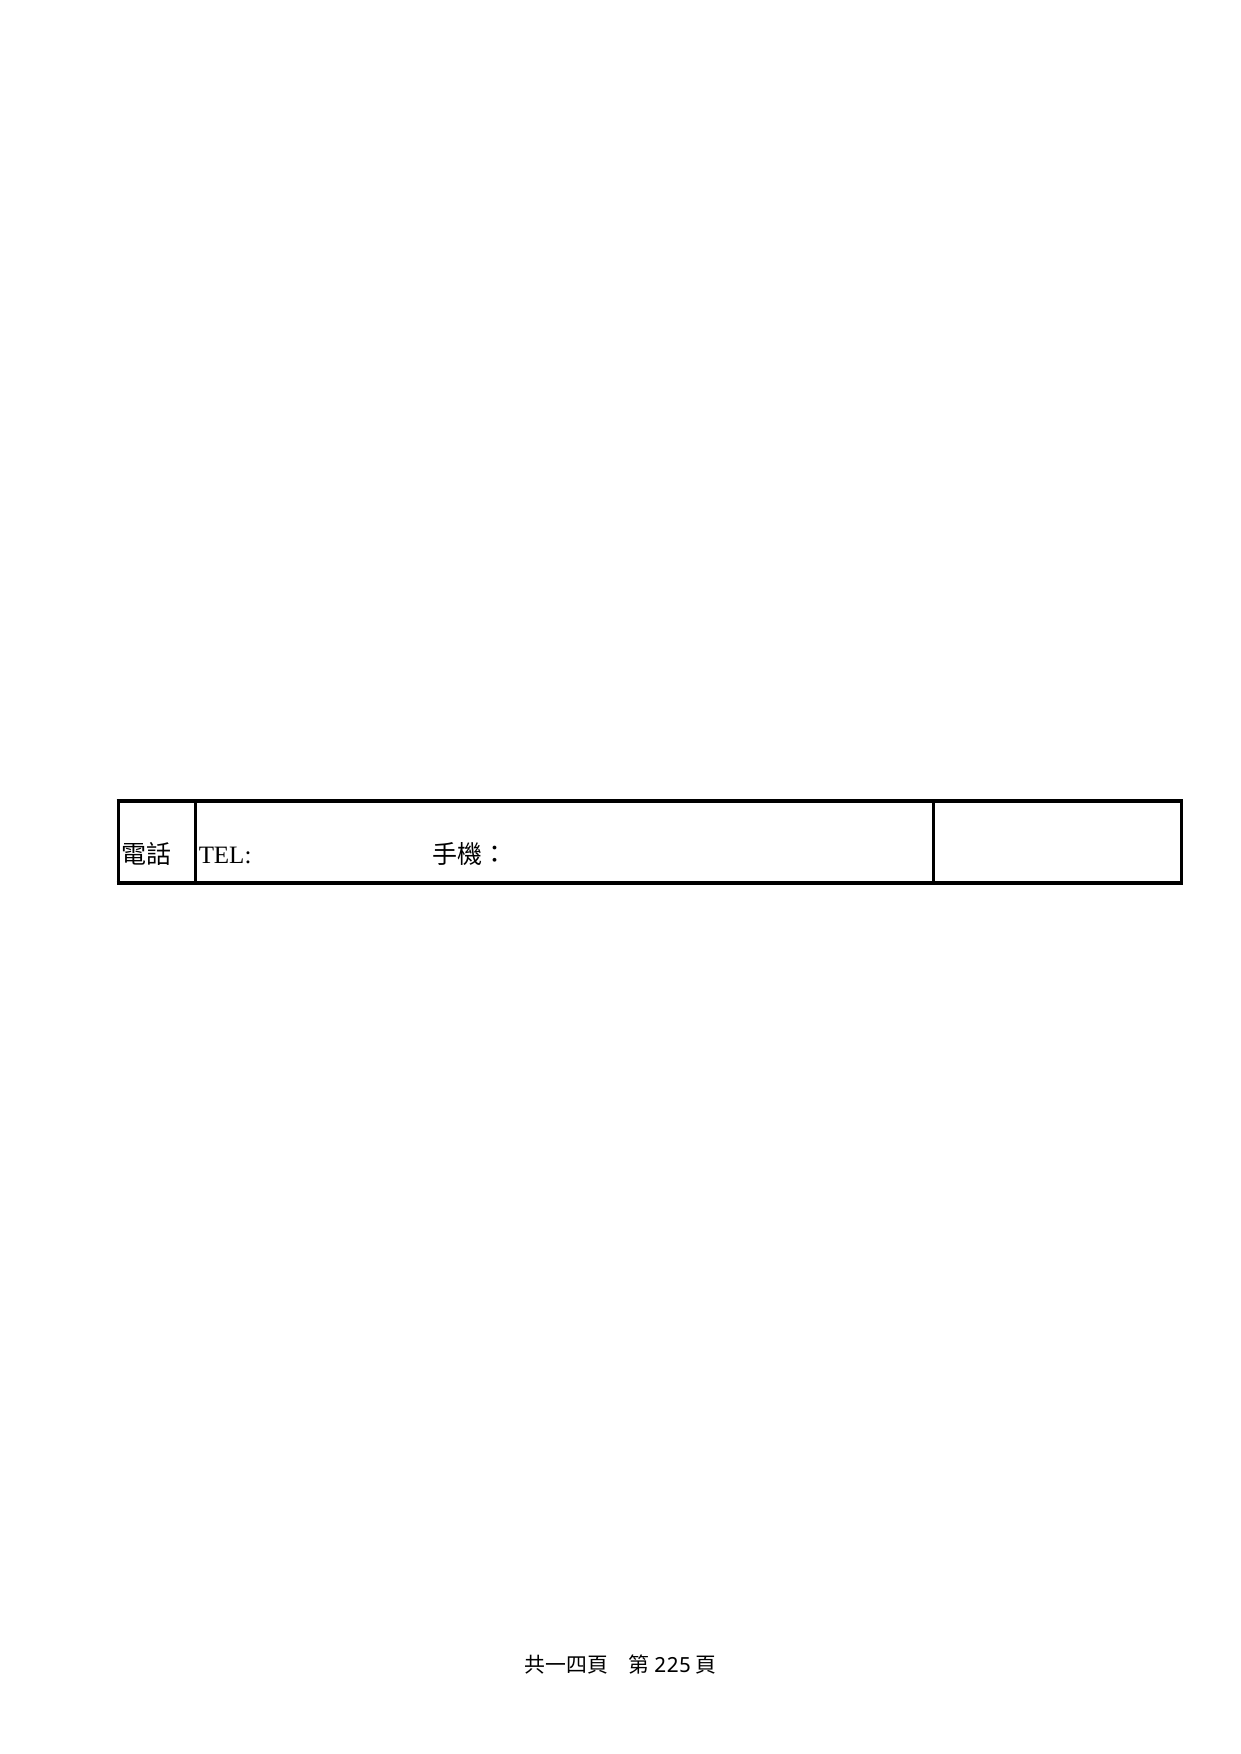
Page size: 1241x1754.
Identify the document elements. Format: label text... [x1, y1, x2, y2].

table_header 照 片 [935, 803, 1180, 881]
table_cell 電話 [120, 803, 194, 881]
table_cell TEL: 手機： [197, 803, 932, 881]
